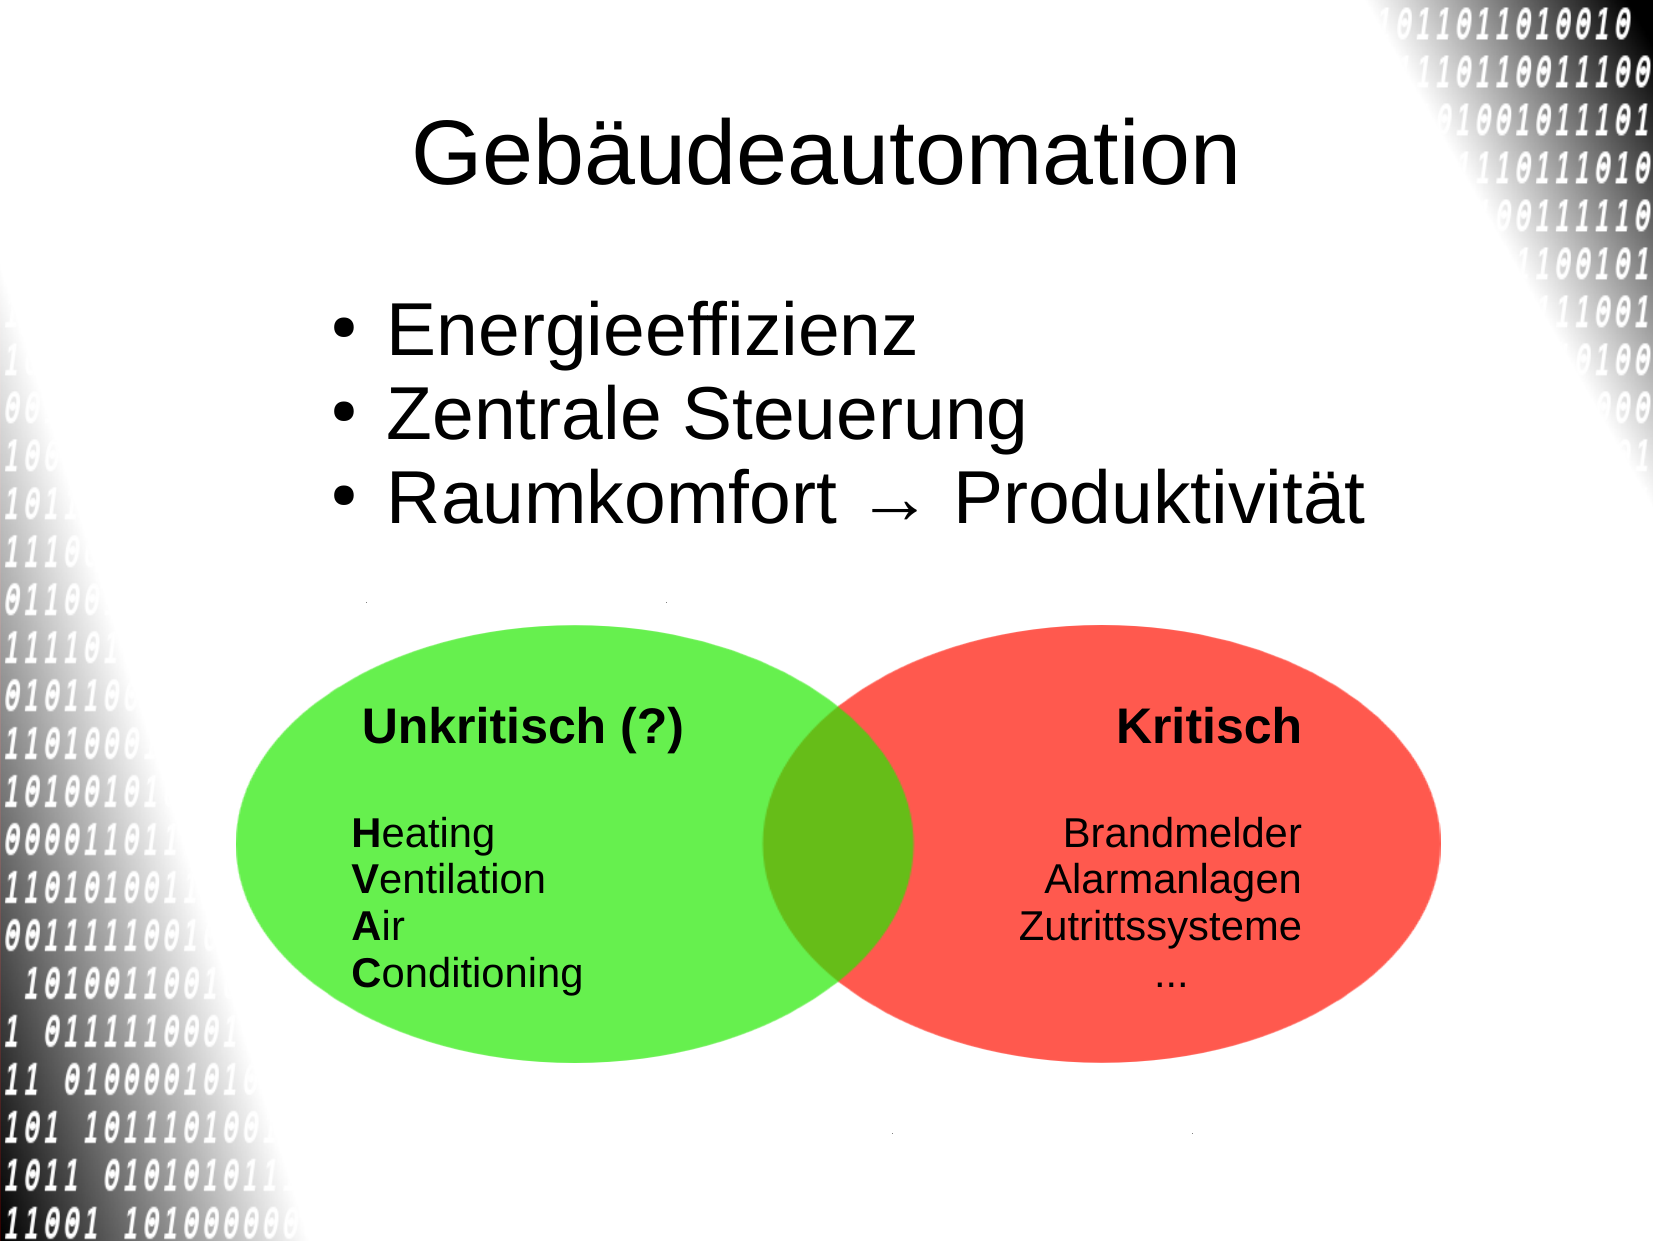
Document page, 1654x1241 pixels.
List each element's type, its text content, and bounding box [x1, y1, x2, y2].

text_box Unkritisch (?) Heating Ventilation Air Conditioning [336, 690, 739, 1050]
picture [0, 0, 1653, 1241]
text_box Kritisch Brandmelder Alarmanlagen Zutrittssysteme ... [968, 690, 1317, 1004]
